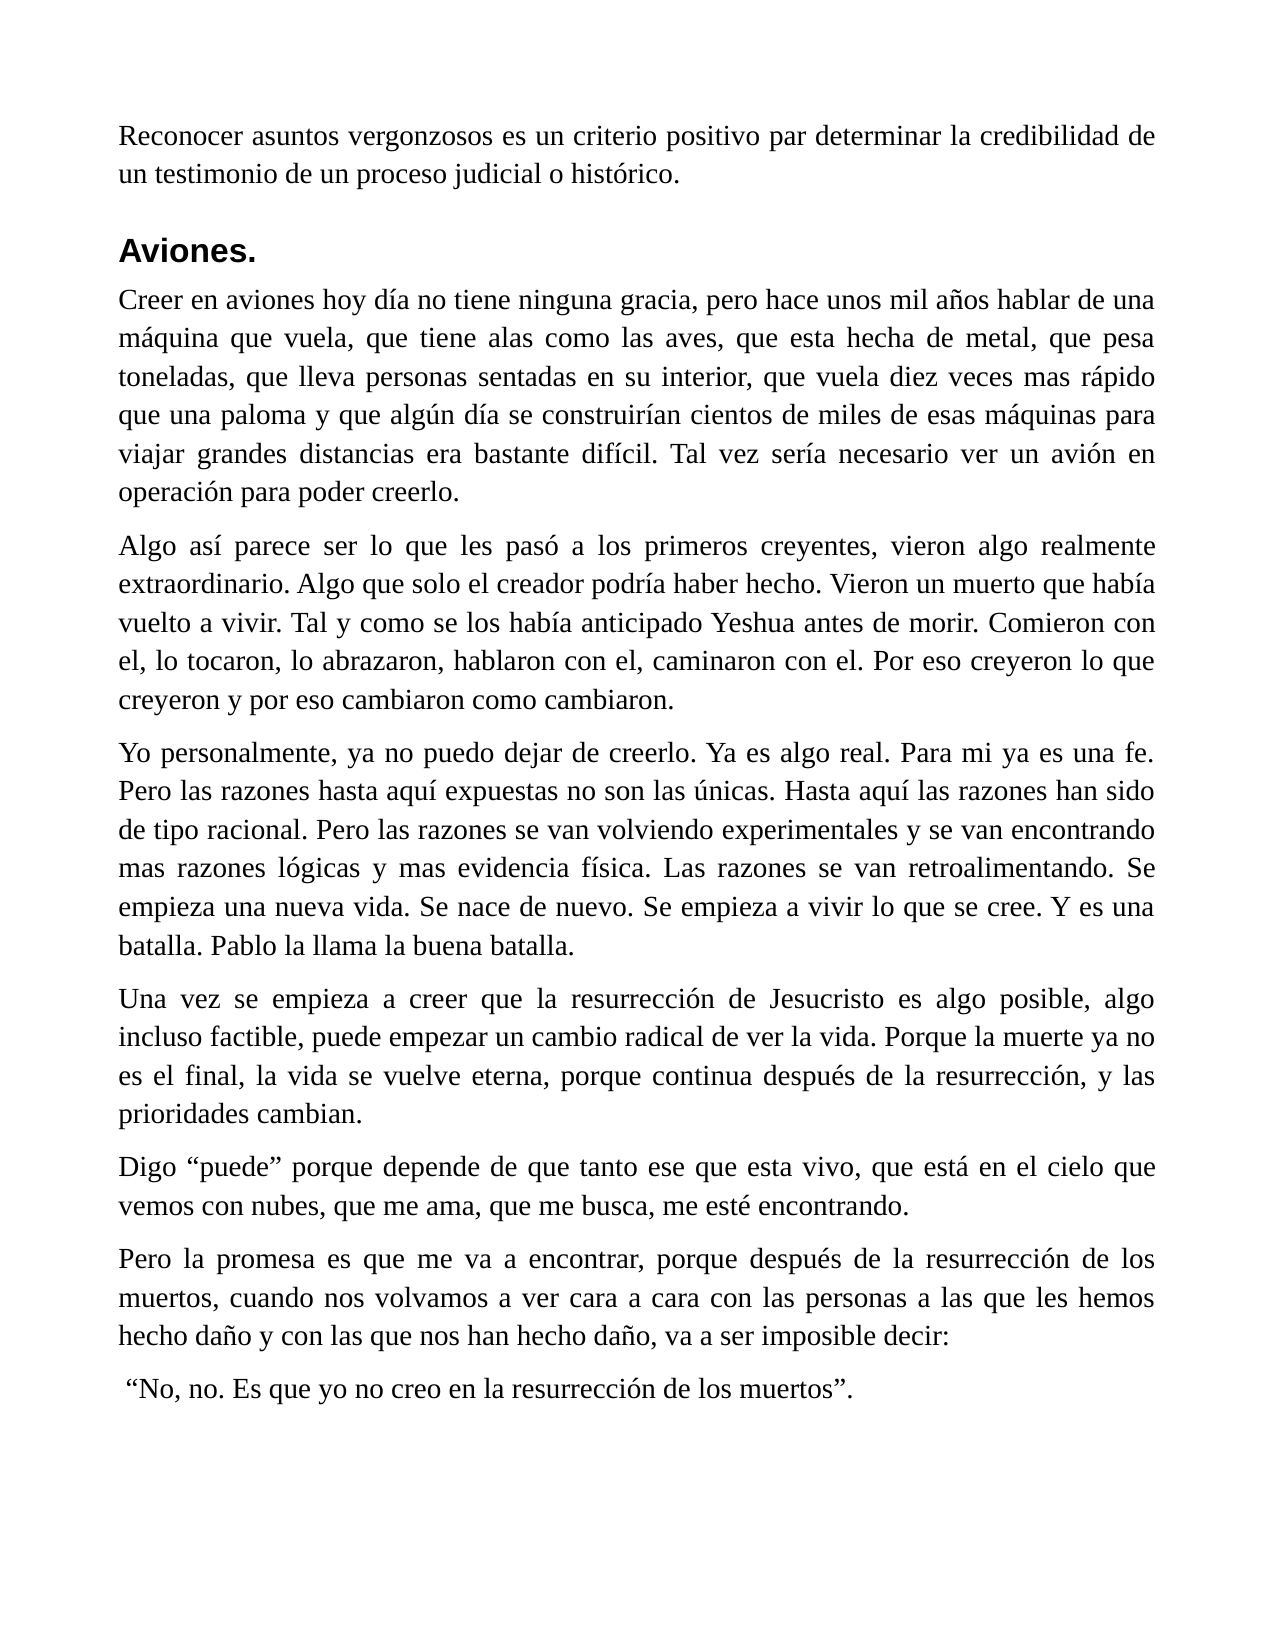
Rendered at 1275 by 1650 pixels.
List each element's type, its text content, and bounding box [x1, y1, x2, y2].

text Una vez se empieza a creer que la resurrección de Jesucristo es algo posible, algo incluso factible, puede empezar un cambio radical de ver la vida. Porque la muerte ya no es el final, la vida se vuelve eterna, porque continua después de la resurrección, y las prioridades cambian. [118, 981, 1157, 1130]
text Creer en aviones hoy día no tiene ninguna gracia, pero hace unos mil años hablar de una máquina que vuela, que tiene alas como las aves, que esta hecha de metal, que pesa toneladas, que lleva personas sentadas en su interior, que vuela diez veces mas rápido que una paloma y que algún día se construirían cientos de miles de esas máquinas para viajar grandes distancias era bastante difícil. Tal vez sería necesario ver un avión en operación para poder creerlo. [118, 282, 1157, 508]
subtitle Aviones. [118, 231, 1157, 269]
text Algo así parece ser lo que les pasó a los primeros creyentes, vieron algo realmente extraordinario. Algo que solo el creador podría haber hecho. Vieron un muerto que había vuelto a vivir. Tal y como se los había anticipado Yeshua antes de morir. Comieron con el, lo tocaron, lo abrazaron, hablaron con el, caminaron con el. Por eso creyeron lo que creyeron y por eso cambiaron como cambiaron. [118, 528, 1157, 715]
text Reconocer asuntos vergonzosos es un criterio positivo par determinar la credibilidad de un testimonio de un proceso judicial o histórico. [118, 118, 1157, 190]
text “No, no. Es que yo no creo en la resurrección de los muertos”. [118, 1371, 1157, 1405]
text Pero la promesa es que me va a encontrar, porque después de la resurrección de los muertos, cuando nos volvamos a ver cara a cara con las personas a las que les hemos hecho daño y con las que nos han hecho daño, va a ser imposible decir: [118, 1241, 1157, 1352]
text Digo “puede” porque depende de que tanto ese que esta vivo, que está en el cielo que vemos con nubes, que me ama, que me busca, me esté encontrando. [118, 1149, 1157, 1222]
text Yo personalmente, ya no puedo dejar de creerlo. Ya es algo real. Para mi ya es una fe. Pero las razones hasta aquí expuestas no son las únicas. Hasta aquí las razones han sido de tipo racional. Pero las razones se van volviendo experimentales y se van encontrando mas razones lógicas y mas evidencia física. Las razones se van retroalimentando. Se empieza una nueva vida. Se nace de nuevo. Se empieza a vivir lo que se cree. Y es una batalla. Pablo la llama la buena batalla. [118, 735, 1157, 961]
